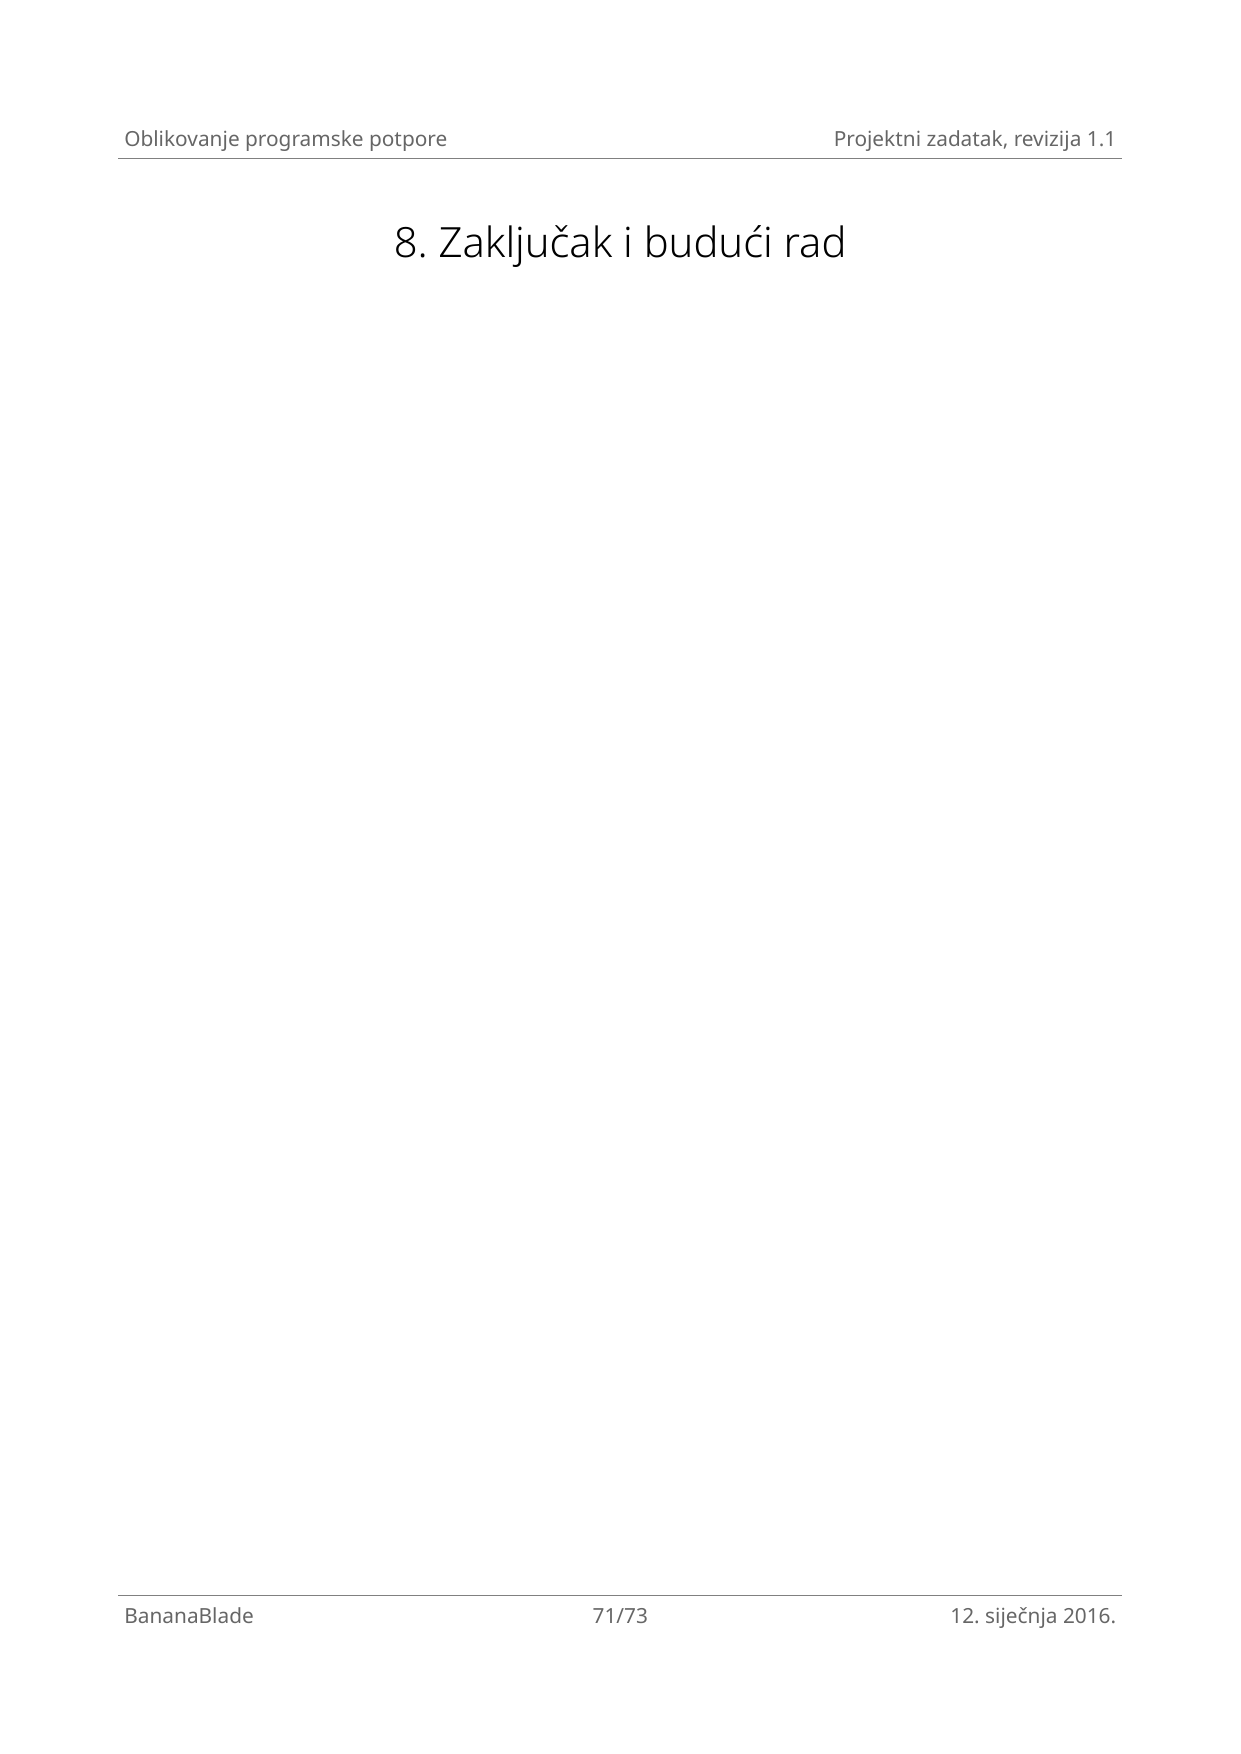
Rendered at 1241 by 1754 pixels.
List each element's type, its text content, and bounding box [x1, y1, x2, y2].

subtitle 8. Zaključak i budući rad [118, 213, 1122, 270]
